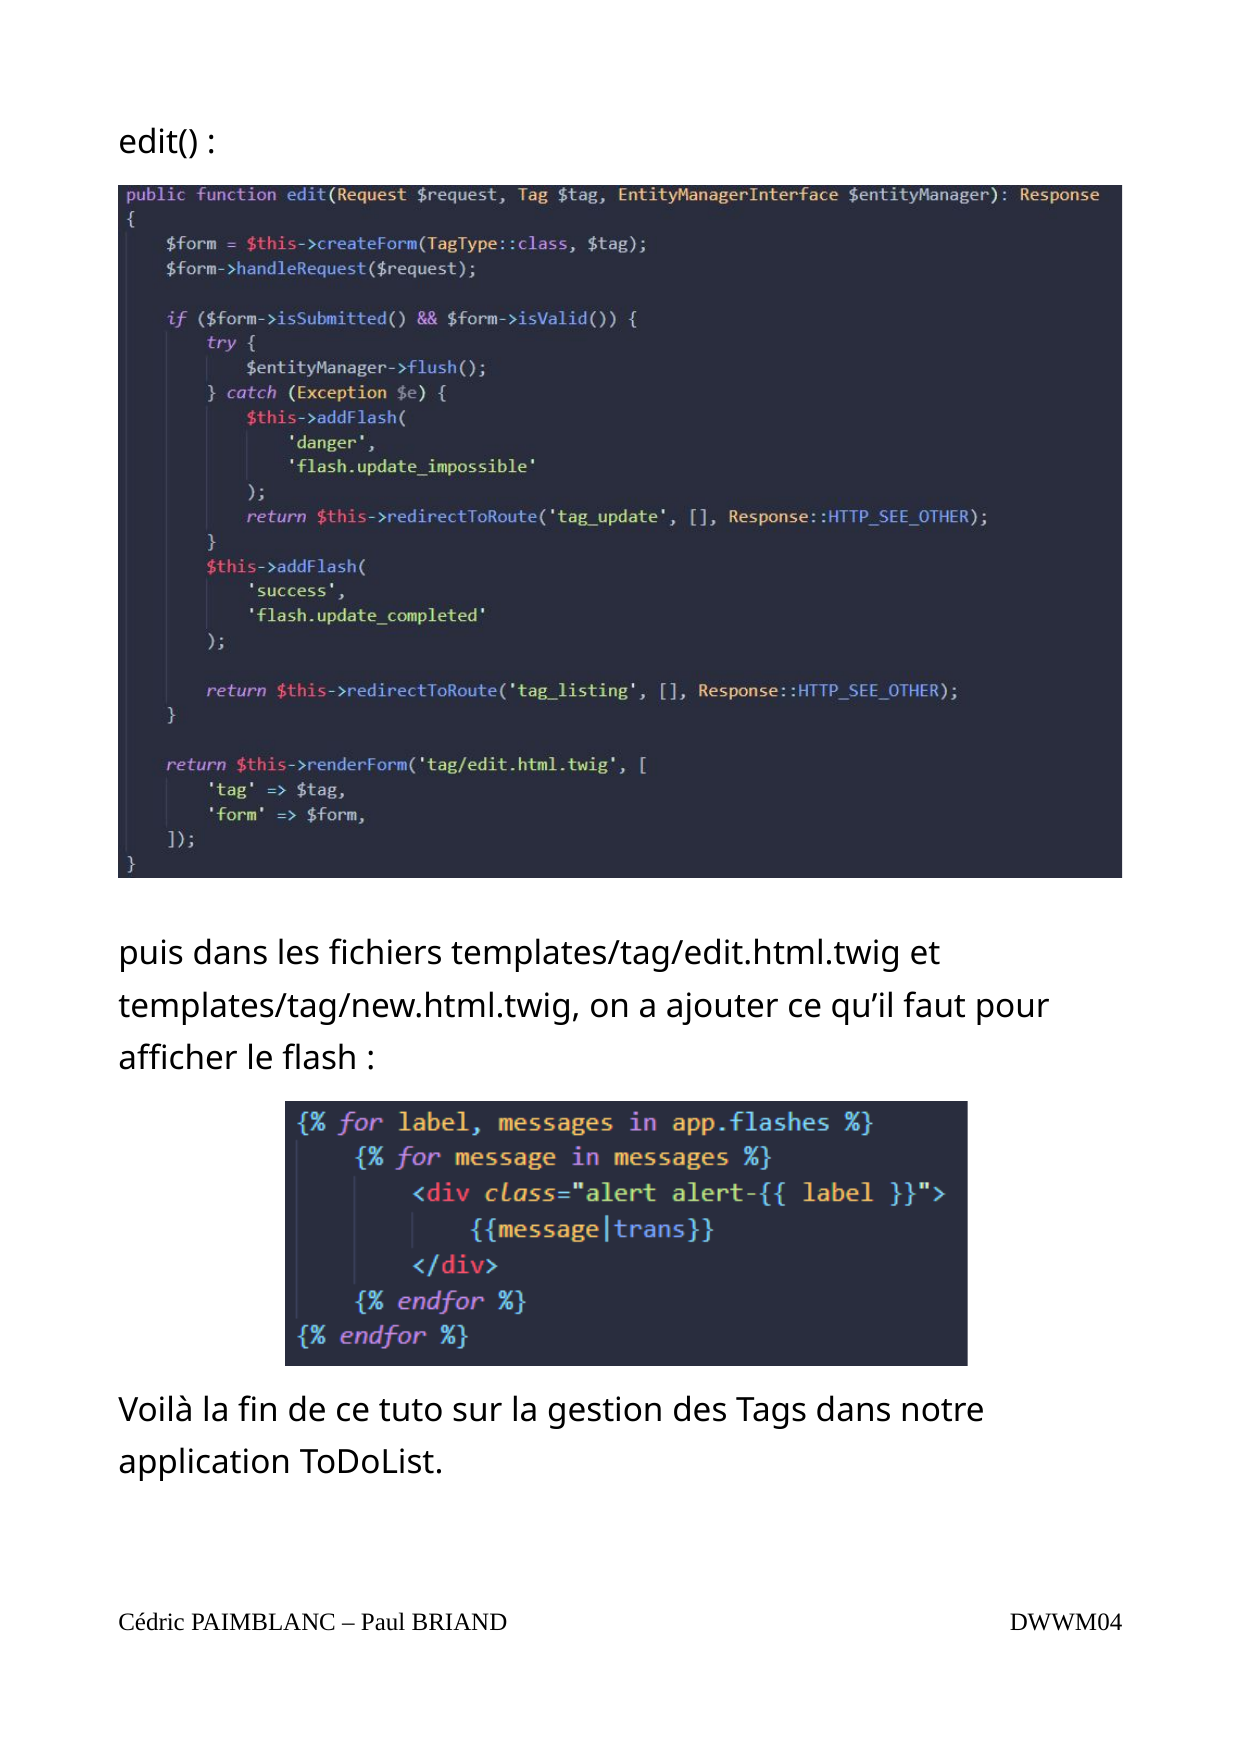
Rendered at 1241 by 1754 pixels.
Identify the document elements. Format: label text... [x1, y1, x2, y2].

text edit() : [118, 118, 1122, 163]
text puis dans les fichiers templates/tag/edit.html.twig et templates/tag/new.html.twig, on a ajouter ce qu’il faut pour afficher le flash : [118, 929, 1122, 1079]
picture [285, 1101, 968, 1366]
text Voilà la fin de ce tuto sur la gestion des Tags dans notre application ToDoList. [118, 1386, 1122, 1483]
picture [118, 185, 1123, 878]
